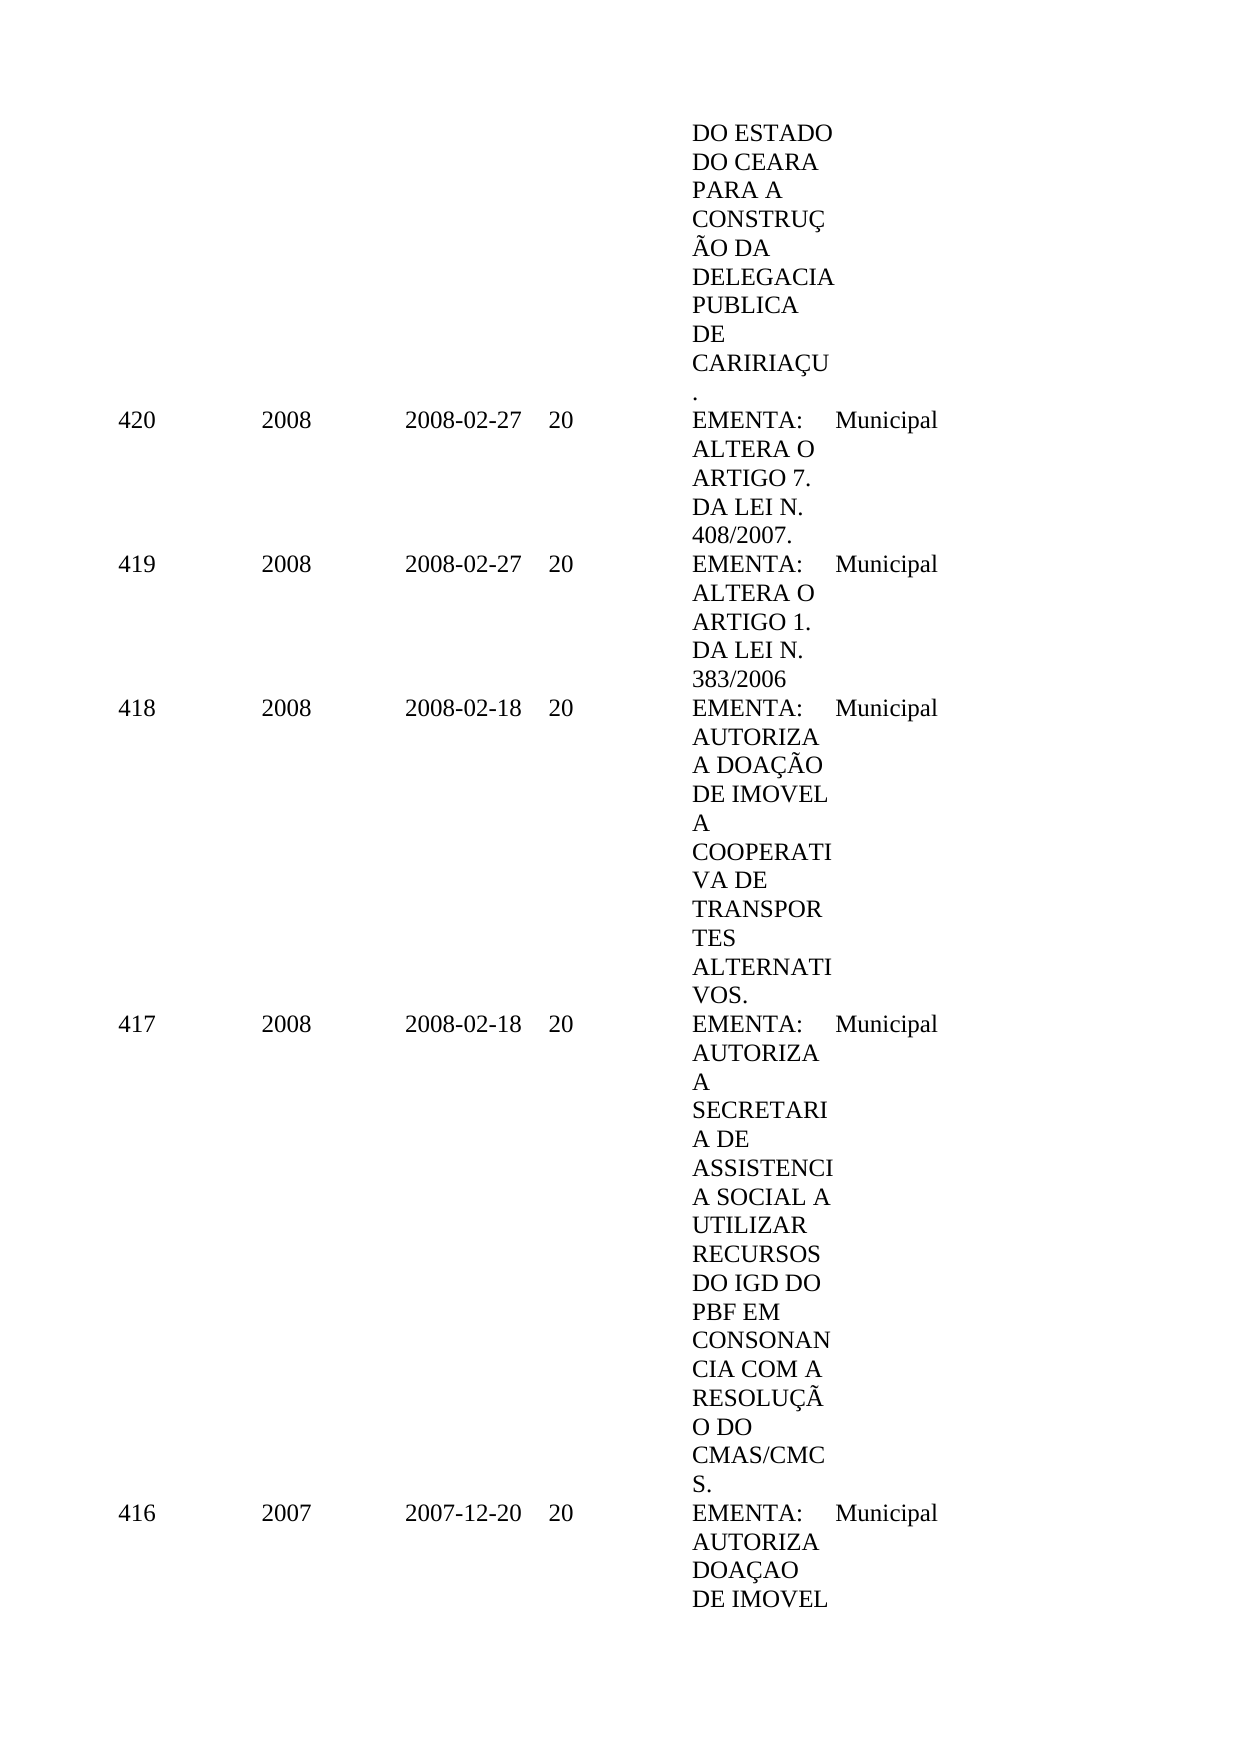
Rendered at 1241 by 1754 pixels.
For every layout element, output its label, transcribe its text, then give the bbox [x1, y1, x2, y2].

table_cell Municipal [835, 549, 979, 693]
table_cell Municipal [835, 1498, 979, 1613]
table_cell [118, 118, 261, 406]
table_cell EMENTA: ALTERA O ARTIGO 7. DA LEI N. 408/2007. [692, 406, 835, 549]
table_cell 2008-02-27 [405, 406, 548, 549]
table_cell 2008-02-27 [405, 549, 548, 693]
table_cell EMENTA: AUTORIZA DOAÇAO DE IMOVEL [692, 1498, 835, 1613]
table_cell [979, 406, 1122, 549]
table_cell DO ESTADO DO CEARA PARA A CONSTRUÇÃO DA DELEGACIA PUBLICA DE CARIRIAÇU. [692, 118, 835, 406]
table_cell Municipal [835, 1009, 979, 1498]
table_cell 20 [548, 1498, 692, 1613]
table_cell [979, 1009, 1122, 1498]
table_cell 20 [548, 406, 692, 549]
table_cell 2008 [261, 1009, 405, 1498]
table_cell [261, 118, 405, 406]
table_cell EMENTA: ALTERA O ARTIGO 1. DA LEI N. 383/2006 [692, 549, 835, 693]
table_cell [979, 118, 1122, 406]
table_cell 20 [548, 693, 692, 1009]
table_cell 418 [118, 693, 261, 1009]
table_cell Municipal [835, 693, 979, 1009]
table_cell 2008 [261, 406, 405, 549]
table_cell [979, 693, 1122, 1009]
table_cell 419 [118, 549, 261, 693]
table_cell 417 [118, 1009, 261, 1498]
table_cell 2007-12-20 [405, 1498, 548, 1613]
table_cell [979, 549, 1122, 693]
table_cell EMENTA: AUTORIZA A SECRETARIA DE ASSISTENCIA SOCIAL A UTILIZAR RECURSOS DO IGD DO PBF EM CONSONANCIA COM A RESOLUÇÃO DO CMAS/CMCS. [692, 1009, 835, 1498]
table_cell 20 [548, 549, 692, 693]
table_cell 2008 [261, 549, 405, 693]
table_cell [835, 118, 979, 406]
table_cell 2008-02-18 [405, 1009, 548, 1498]
table_cell 2008 [261, 693, 405, 1009]
table_cell 416 [118, 1498, 261, 1613]
table_cell [979, 1498, 1122, 1613]
table_cell 20 [548, 1009, 692, 1498]
table_cell 2008-02-18 [405, 693, 548, 1009]
table_cell 420 [118, 406, 261, 549]
table_cell Municipal [835, 406, 979, 549]
table_cell EMENTA: AUTORIZA A DOAÇÃO DE IMOVEL A COOPERATIVA DE TRANSPORTES ALTERNATIVOS. [692, 693, 835, 1009]
table_cell [405, 118, 548, 406]
table_cell 2007 [261, 1498, 405, 1613]
table_cell [548, 118, 692, 406]
